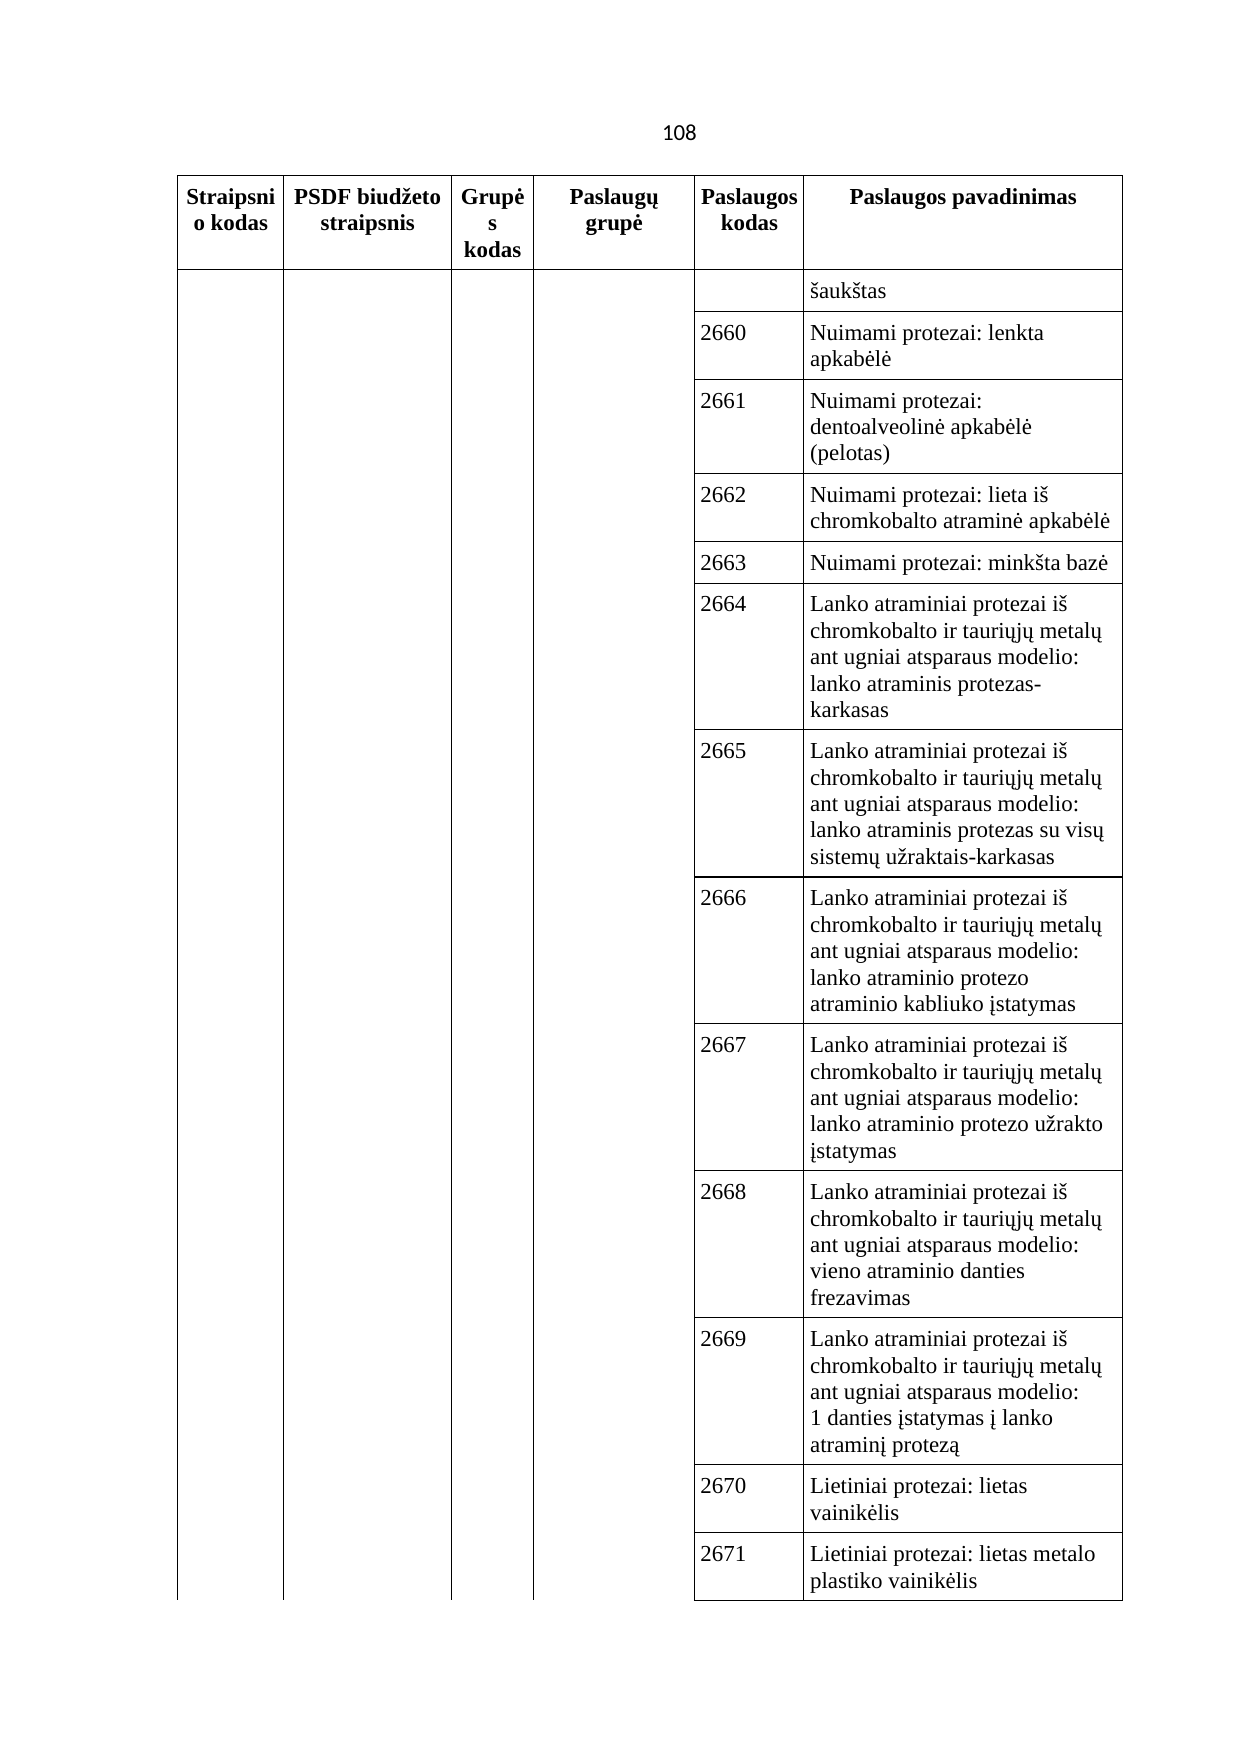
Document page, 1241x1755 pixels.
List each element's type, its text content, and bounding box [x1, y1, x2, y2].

table_cell [452, 311, 533, 379]
table_cell [284, 1317, 451, 1464]
table_cell Nuimami protezai: minkšta bazė [804, 542, 1122, 582]
table_cell 2671 [695, 1533, 803, 1600]
table_cell Lanko atraminiai protezai iš chromkobalto ir tauriųjų metalų ant ugniai atsparaus modelio: lanko atraminis protezas-karkasas [804, 584, 1122, 729]
table_cell šaukštas [804, 270, 1122, 311]
table_cell [534, 311, 694, 379]
table_cell [452, 379, 533, 473]
table_cell 2670 [695, 1465, 803, 1532]
table_cell [284, 1170, 451, 1317]
table_cell 2665 [695, 730, 803, 876]
table_cell [534, 270, 694, 311]
table_cell [178, 583, 283, 729]
table_cell [284, 1464, 451, 1532]
table_cell Lanko atraminiai protezai iš chromkobalto ir tauriųjų metalų ant ugniai atsparaus modelio: lanko atraminio protezo atraminio kabliuko įstatymas [804, 878, 1122, 1023]
table_cell [178, 1532, 283, 1600]
table_cell Nuimami protezai: lenkta apkabėlė [804, 312, 1122, 379]
table_cell [534, 729, 694, 876]
table_cell [284, 311, 451, 379]
table_cell [534, 1532, 694, 1600]
table_cell [452, 270, 533, 311]
table_cell 2662 [695, 474, 803, 541]
table_cell [534, 1317, 694, 1464]
table_header Paslaugos pavadinimas [804, 176, 1122, 269]
table_cell 2669 [695, 1318, 803, 1464]
table_cell [452, 583, 533, 729]
table_cell [452, 1532, 533, 1600]
table_cell 2664 [695, 584, 803, 729]
table_cell [695, 270, 803, 311]
table_cell [534, 541, 694, 582]
table_cell 2667 [695, 1024, 803, 1170]
table_cell [284, 1023, 451, 1170]
table_cell [534, 1023, 694, 1170]
table_cell [284, 583, 451, 729]
table_cell [178, 473, 283, 541]
table_cell [178, 270, 283, 311]
table_cell [178, 541, 283, 582]
table_cell [534, 876, 694, 1023]
table_cell [178, 1317, 283, 1464]
table_cell Nuimami protezai: lieta iš chromkobalto atraminė apkabėlė [804, 474, 1122, 541]
table_header Straipsnio kodas [178, 176, 283, 269]
table_cell [178, 1170, 283, 1317]
table_cell 2660 [695, 312, 803, 379]
table_cell Nuimami protezai: dentoalveolinė apkabėlė (pelotas) [804, 380, 1122, 473]
table_cell [178, 876, 283, 1023]
table_header Paslaugų grupė [534, 176, 694, 269]
table_cell Lietiniai protezai: lietas vainikėlis [804, 1465, 1122, 1532]
table_cell 2663 [695, 542, 803, 582]
table_cell 2661 [695, 380, 803, 473]
table_cell [534, 1464, 694, 1532]
table_header PSDF biudžeto straipsnis [284, 176, 451, 269]
table_cell [178, 1023, 283, 1170]
table_cell [452, 1317, 533, 1464]
table_cell [534, 379, 694, 473]
table_cell 2666 [695, 878, 803, 1023]
table_cell Lietiniai protezai: lietas metalo plastiko vainikėlis [804, 1533, 1122, 1600]
table_header Paslaugos kodas [695, 176, 803, 269]
table_header Grupės kodas [452, 176, 533, 269]
table_cell Lanko atraminiai protezai iš chromkobalto ir tauriųjų metalų ant ugniai atsparaus modelio: lanko atraminis protezas su visų sistemų užraktais-karkasas [804, 730, 1122, 876]
table_cell [178, 311, 283, 379]
table_cell [284, 876, 451, 1023]
table_cell [452, 729, 533, 876]
table_cell [178, 729, 283, 876]
table_cell [534, 473, 694, 541]
table_cell Lanko atraminiai protezai iš chromkobalto ir tauriųjų metalų ant ugniai atsparaus modelio: 1 danties įstatymas į lanko atraminį protezą [804, 1318, 1122, 1464]
table_cell Lanko atraminiai protezai iš chromkobalto ir tauriųjų metalų ant ugniai atsparaus modelio: vieno atraminio danties frezavimas [804, 1171, 1122, 1317]
table_cell [534, 1170, 694, 1317]
table_cell [452, 473, 533, 541]
table_cell [452, 541, 533, 582]
table_cell [284, 541, 451, 582]
table_cell [534, 583, 694, 729]
table_cell [284, 1532, 451, 1600]
table_cell [452, 1170, 533, 1317]
table_cell Lanko atraminiai protezai iš chromkobalto ir tauriųjų metalų ant ugniai atsparaus modelio: lanko atraminio protezo užrakto įstatymas [804, 1024, 1122, 1170]
table_cell [284, 473, 451, 541]
table_cell [452, 876, 533, 1023]
table_cell [178, 1464, 283, 1532]
table_cell [452, 1023, 533, 1170]
table_cell [284, 270, 451, 311]
table_cell [178, 379, 283, 473]
table_cell 2668 [695, 1171, 803, 1317]
table_cell [284, 729, 451, 876]
table_cell [284, 379, 451, 473]
table_cell [452, 1464, 533, 1532]
